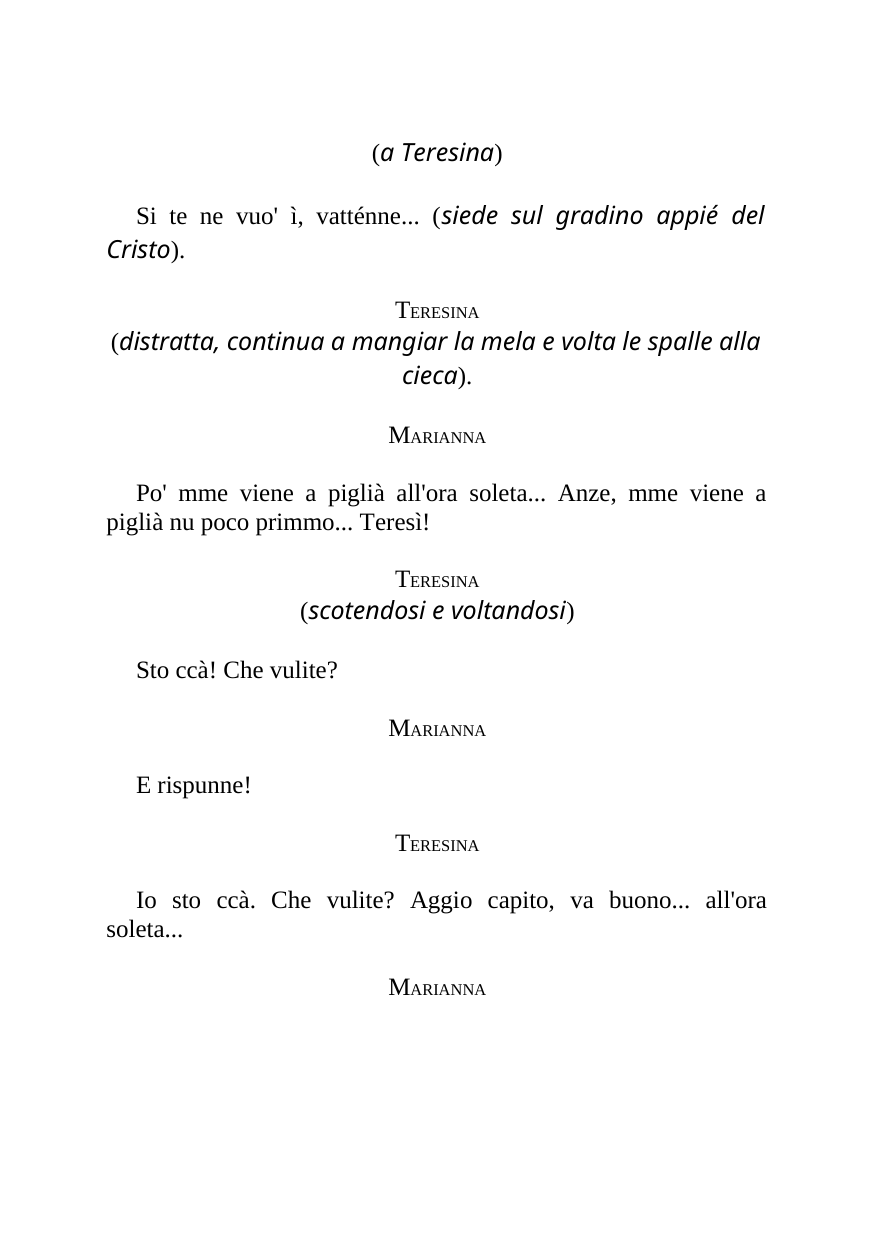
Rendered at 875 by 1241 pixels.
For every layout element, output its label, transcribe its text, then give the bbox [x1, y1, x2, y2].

text (scotendosi e voltandosi) [106, 593, 768, 627]
text Po' mme viene a piglià all'ora soleta... Anze, mme viene a piglià nu poco primmo... Teresì! [106, 478, 768, 535]
text E rispunne! [106, 771, 768, 799]
text (distratta, continua a mangiar la mela e volta le spalle alla cieca). [106, 323, 768, 392]
text Marianna [106, 972, 768, 1001]
text Sto ccà! Che vulite? [106, 656, 768, 684]
text Marianna [106, 713, 768, 742]
text Marianna [106, 420, 768, 449]
text Si te ne vuo' ì, vatténne... (siede sul gradino appié del Cristo). [106, 198, 768, 266]
text Teresina [106, 828, 768, 857]
text Io sto ccà. Che vulite? Aggio capito, va buono... all'ora soleta... [106, 886, 768, 943]
text (a Teresina) [106, 135, 768, 169]
text Teresina [106, 295, 768, 323]
text Teresina [106, 564, 768, 593]
